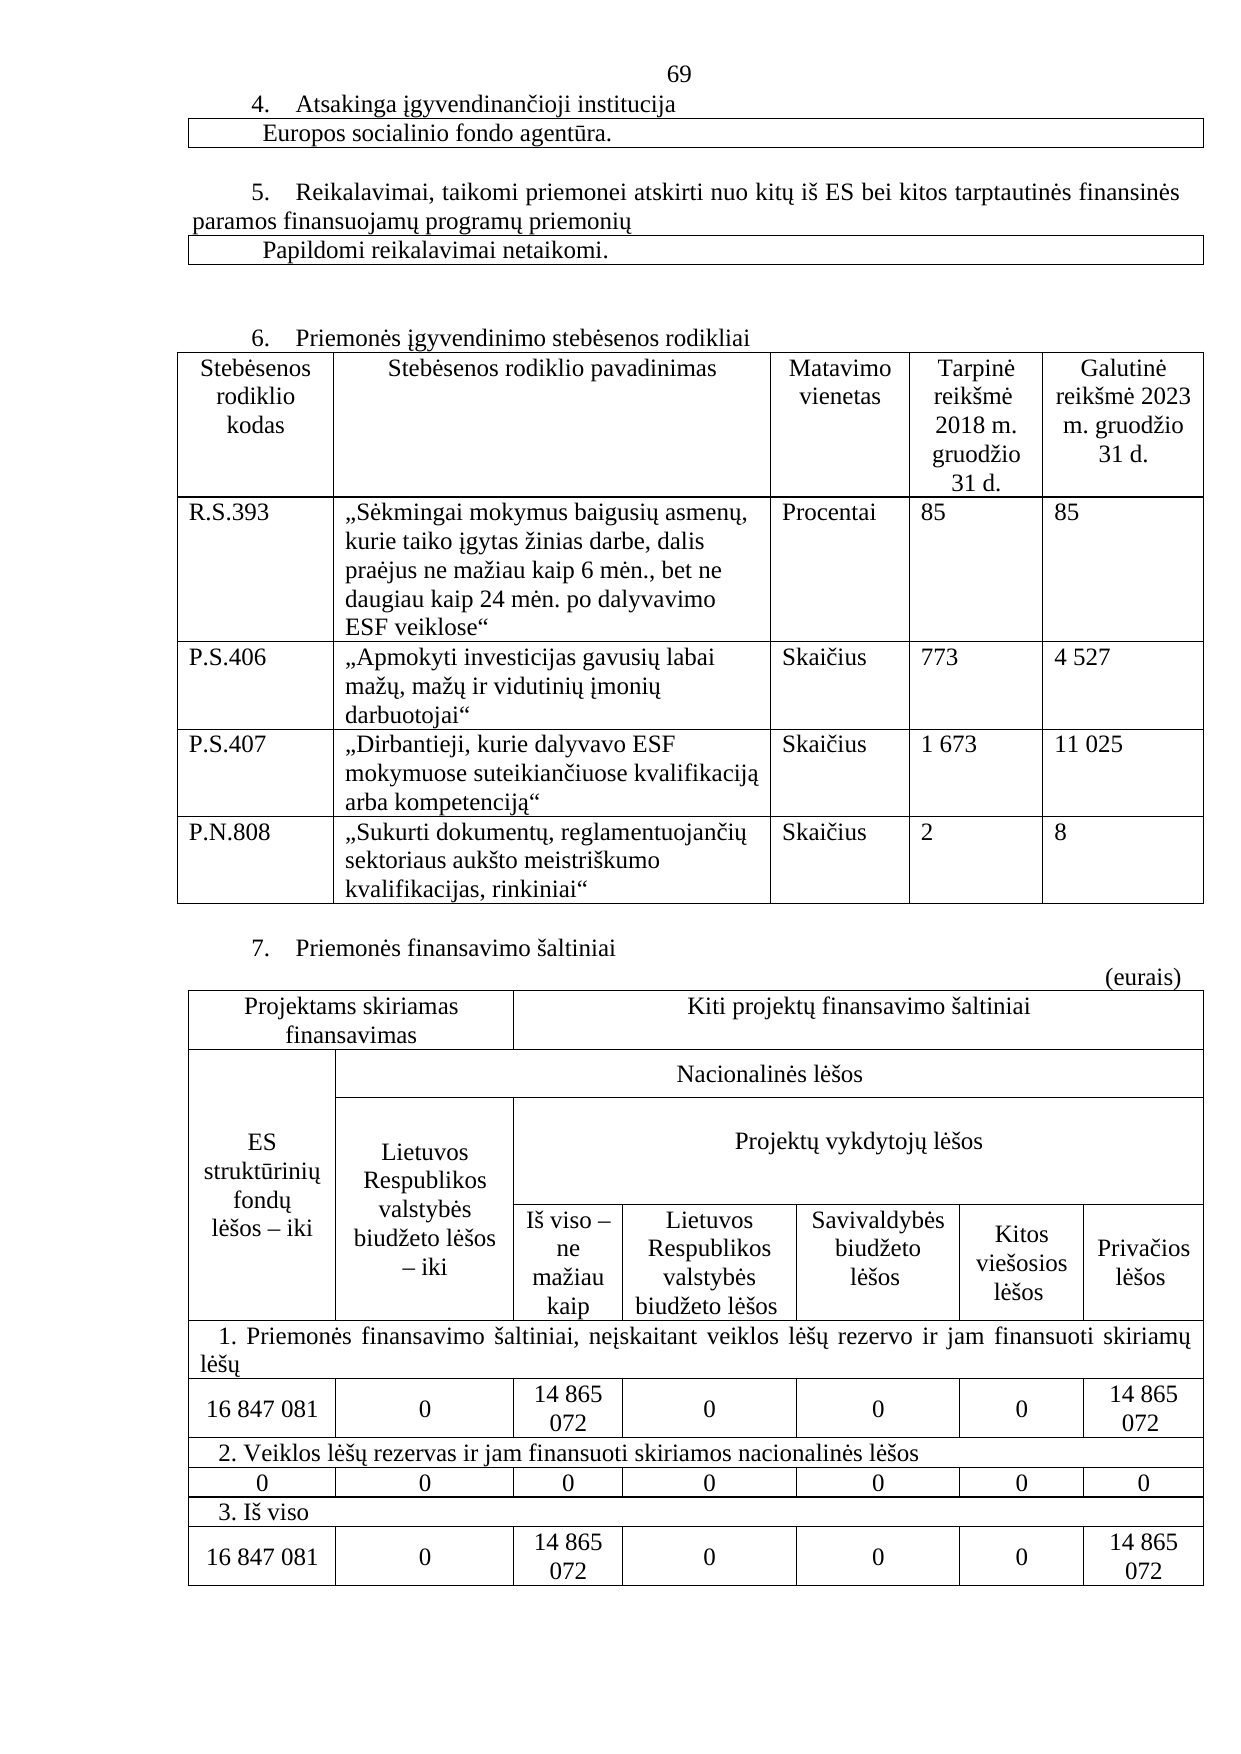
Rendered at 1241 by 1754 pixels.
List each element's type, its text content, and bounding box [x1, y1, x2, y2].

table_cell Privačios lėšos [1084, 1205, 1203, 1320]
table_cell 0 [189, 1468, 335, 1496]
table_header Stebėsenos rodiklio pavadinimas [334, 353, 770, 496]
table_cell 0 [623, 1527, 796, 1585]
table_header Galutinė reikšmė 2023 m. gruodžio 31 d. [1043, 353, 1203, 496]
table_cell 2. Veiklos lėšų rezervas ir jam finansuoti skiriamos nacionalinės lėšos [189, 1438, 1203, 1467]
text 7. Priemonės finansavimo šaltiniai [251, 933, 1181, 962]
table_header Tarpinė reikšmė 2018 m. gruodžio 31 d. [910, 353, 1042, 496]
table_header Stebėsenos rodiklio kodas [178, 353, 333, 496]
table_header Matavimo vienetas [771, 353, 909, 496]
table_cell „Sukurti dokumentų, reglamentuojančių sektoriaus aukšto meistriškumo kvalifikacijas, rinkiniai“ [334, 817, 770, 903]
table_cell „Dirbantieji, kurie dalyvavo ESF mokymuose suteikiančiuose kvalifikaciją arba kompetenciją“ [334, 730, 770, 816]
table_cell 0 [797, 1468, 959, 1496]
table_cell ES struktūrinių fondų lėšos – iki [189, 1050, 335, 1320]
table_header Europos socialinio fondo agentūra. [189, 119, 1203, 147]
text 4. Atsakinga įgyvendinančioji institucija [251, 89, 1181, 117]
table_cell 14 865 072 [1084, 1527, 1203, 1585]
table_cell 14 865 072 [514, 1379, 622, 1437]
table_cell Iš viso – ne mažiau kaip [514, 1205, 622, 1320]
table_cell 0 [1084, 1468, 1203, 1496]
table_cell Lietuvos Respublikos valstybės biudžeto lėšos – iki [336, 1098, 513, 1320]
text (eurais) [177, 962, 1181, 990]
table_header Kiti projektų finansavimo šaltiniai [514, 991, 1203, 1049]
table_cell 4 527 [1043, 642, 1203, 728]
table_cell Savivaldybės biudžeto lėšos [797, 1205, 959, 1320]
table_cell Skaičius [771, 642, 909, 728]
table_cell Lietuvos Respublikos valstybės biudžeto lėšos [623, 1205, 796, 1320]
table_cell Skaičius [771, 817, 909, 903]
table_cell P.S.406 [178, 642, 333, 728]
table_cell 14 865 072 [514, 1527, 622, 1585]
table_cell 85 [1043, 498, 1203, 641]
table_cell Skaičius [771, 730, 909, 816]
table_cell 1. Priemonės finansavimo šaltiniai, neįskaitant veiklos lėšų rezervo ir jam finansuoti skiriamų lėšų [189, 1321, 1203, 1378]
table_cell 2 [910, 817, 1042, 903]
table_cell „Apmokyti investicijas gavusių labai mažų, mažų ir vidutinių įmonių darbuotojai“ [334, 642, 770, 728]
table_header Papildomi reikalavimai netaikomi. [189, 236, 1203, 264]
table_cell R.S.393 [178, 498, 333, 641]
table_cell 0 [623, 1379, 796, 1437]
table_cell 14 865 072 [1084, 1379, 1203, 1437]
table_cell 0 [336, 1468, 513, 1496]
table_cell 0 [336, 1379, 513, 1437]
table_cell 16 847 081 [189, 1379, 335, 1437]
table_cell 1 673 [910, 730, 1042, 816]
table_cell 8 [1043, 817, 1203, 903]
table_cell Nacionalinės lėšos [336, 1050, 1203, 1097]
table_cell 0 [960, 1468, 1083, 1496]
table_cell P.S.407 [178, 730, 333, 816]
table_cell 773 [910, 642, 1042, 728]
text 6. Priemonės įgyvendinimo stebėsenos rodikliai [251, 323, 1181, 352]
table_cell 0 [960, 1379, 1083, 1437]
text 5. Reikalavimai, taikomi priemonei atskirti nuo kitų iš ES bei kitos tarptautinės finansinės paramos finansuojamų programų priemonių [192, 177, 1181, 234]
table_cell 0 [797, 1379, 959, 1437]
table_cell 85 [910, 498, 1042, 641]
table_cell 0 [797, 1527, 959, 1585]
table_cell 0 [960, 1527, 1083, 1585]
table_cell Kitos viešosios lėšos [960, 1205, 1083, 1320]
table_header Projektams skiriamas finansavimas [189, 991, 513, 1049]
table_cell 11 025 [1043, 730, 1203, 816]
table_cell „Sėkmingai mokymus baigusių asmenų, kurie taiko įgytas žinias darbe, dalis praėjus ne mažiau kaip 6 mėn., bet ne daugiau kaip 24 mėn. po dalyvavimo ESF veiklose“ [334, 498, 770, 641]
table_cell 0 [336, 1527, 513, 1585]
table_cell 16 847 081 [189, 1527, 335, 1585]
table_cell Procentai [771, 498, 909, 641]
table_cell 0 [623, 1468, 796, 1496]
table_cell P.N.808 [178, 817, 333, 903]
table_cell 0 [514, 1468, 622, 1496]
table_cell Projektų vykdytojų lėšos [514, 1098, 1203, 1204]
table_cell 3. Iš viso [189, 1498, 1203, 1526]
